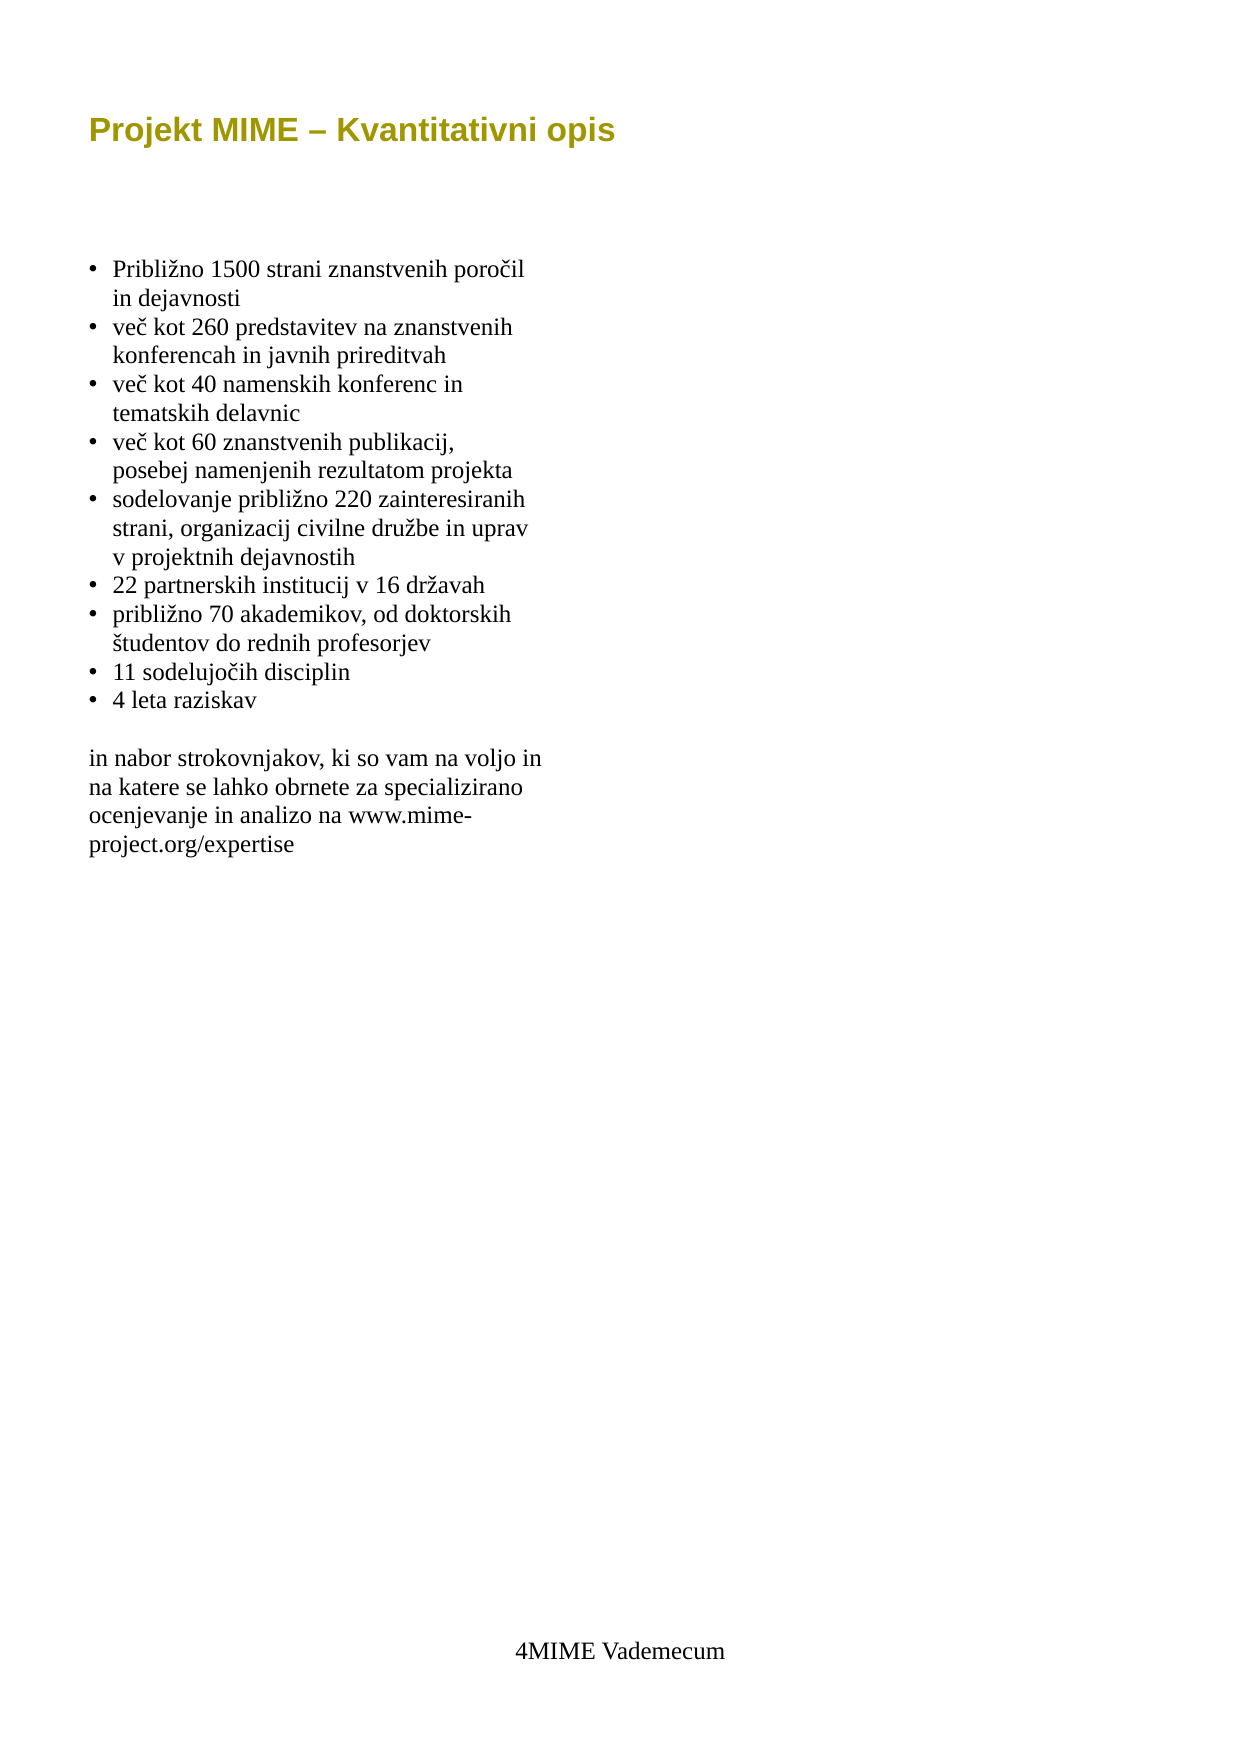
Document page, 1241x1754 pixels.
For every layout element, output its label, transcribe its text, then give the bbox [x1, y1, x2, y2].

list več kot 260 predstavitev na znanstvenih konferencah in javnih prireditvah [88, 312, 532, 369]
list Približno 1500 strani znanstvenih poročil in dejavnosti [88, 254, 532, 312]
list 11 sodelujočih disciplin [88, 657, 532, 686]
text in nabor strokovnjakov, ki so vam na voljo in na katere se lahko obrnete za specializirano ocenjevanje in analizo na www.mime-project.org/expertise [88, 743, 561, 858]
list več kot 40 namenskih konferenc in tematskih delavnic [88, 369, 532, 427]
list sodelovanje približno 220 zainteresiranih strani, organizacij civilne družbe in uprav v projektnih dejavnostih [88, 484, 532, 571]
subtitle Projekt MIME – Kvantitativni opis [88, 109, 1152, 148]
list več kot 60 znanstvenih publikacij, posebej namenjenih rezultatom projekta [88, 427, 532, 484]
list 4 leta raziskav [88, 686, 532, 714]
list 22 partnerskih institucij v 16 državah [88, 571, 532, 599]
list približno 70 akademikov, od doktorskih študentov do rednih profesorjev [88, 599, 532, 657]
